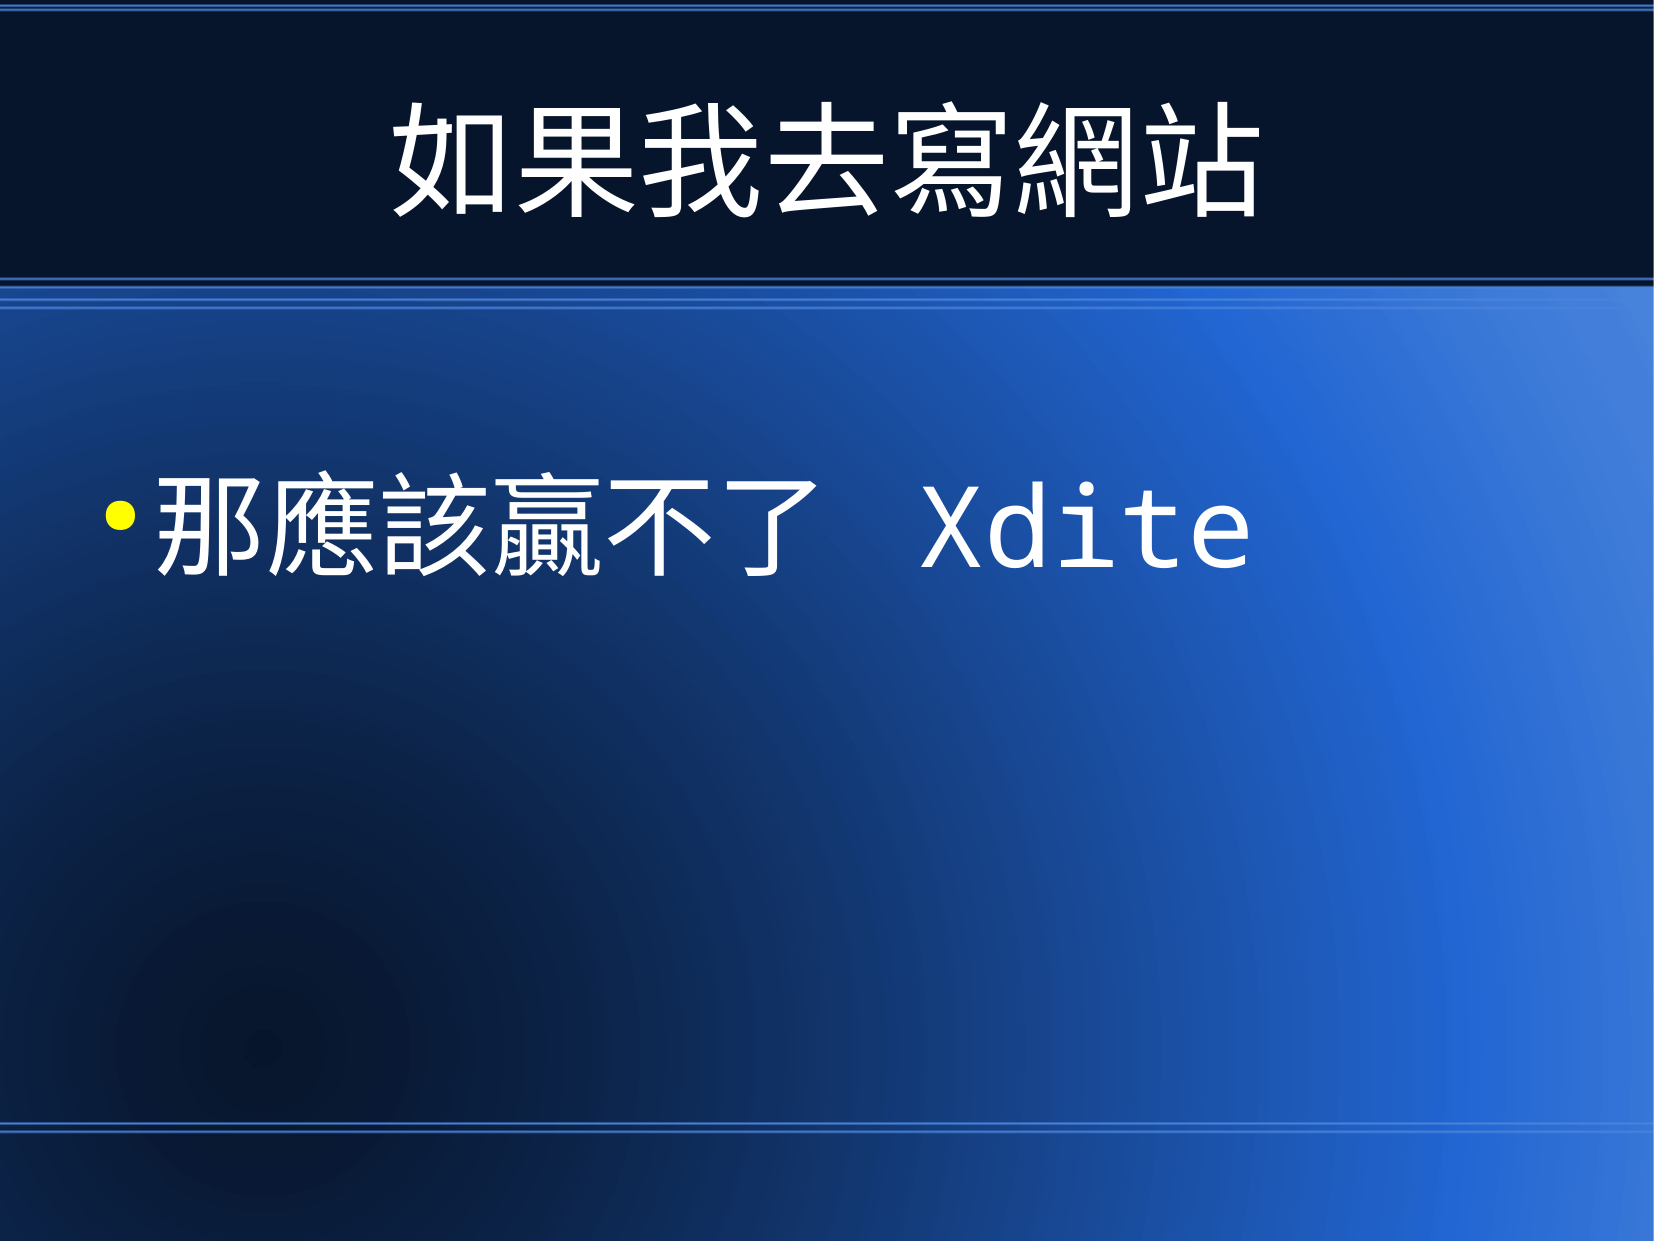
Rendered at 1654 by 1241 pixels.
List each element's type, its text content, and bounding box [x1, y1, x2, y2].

title 如果我去寫網站 [82, 49, 1571, 257]
list 那應該贏不了 Xdite [82, 355, 1571, 1241]
picture [0, 0, 1654, 1241]
